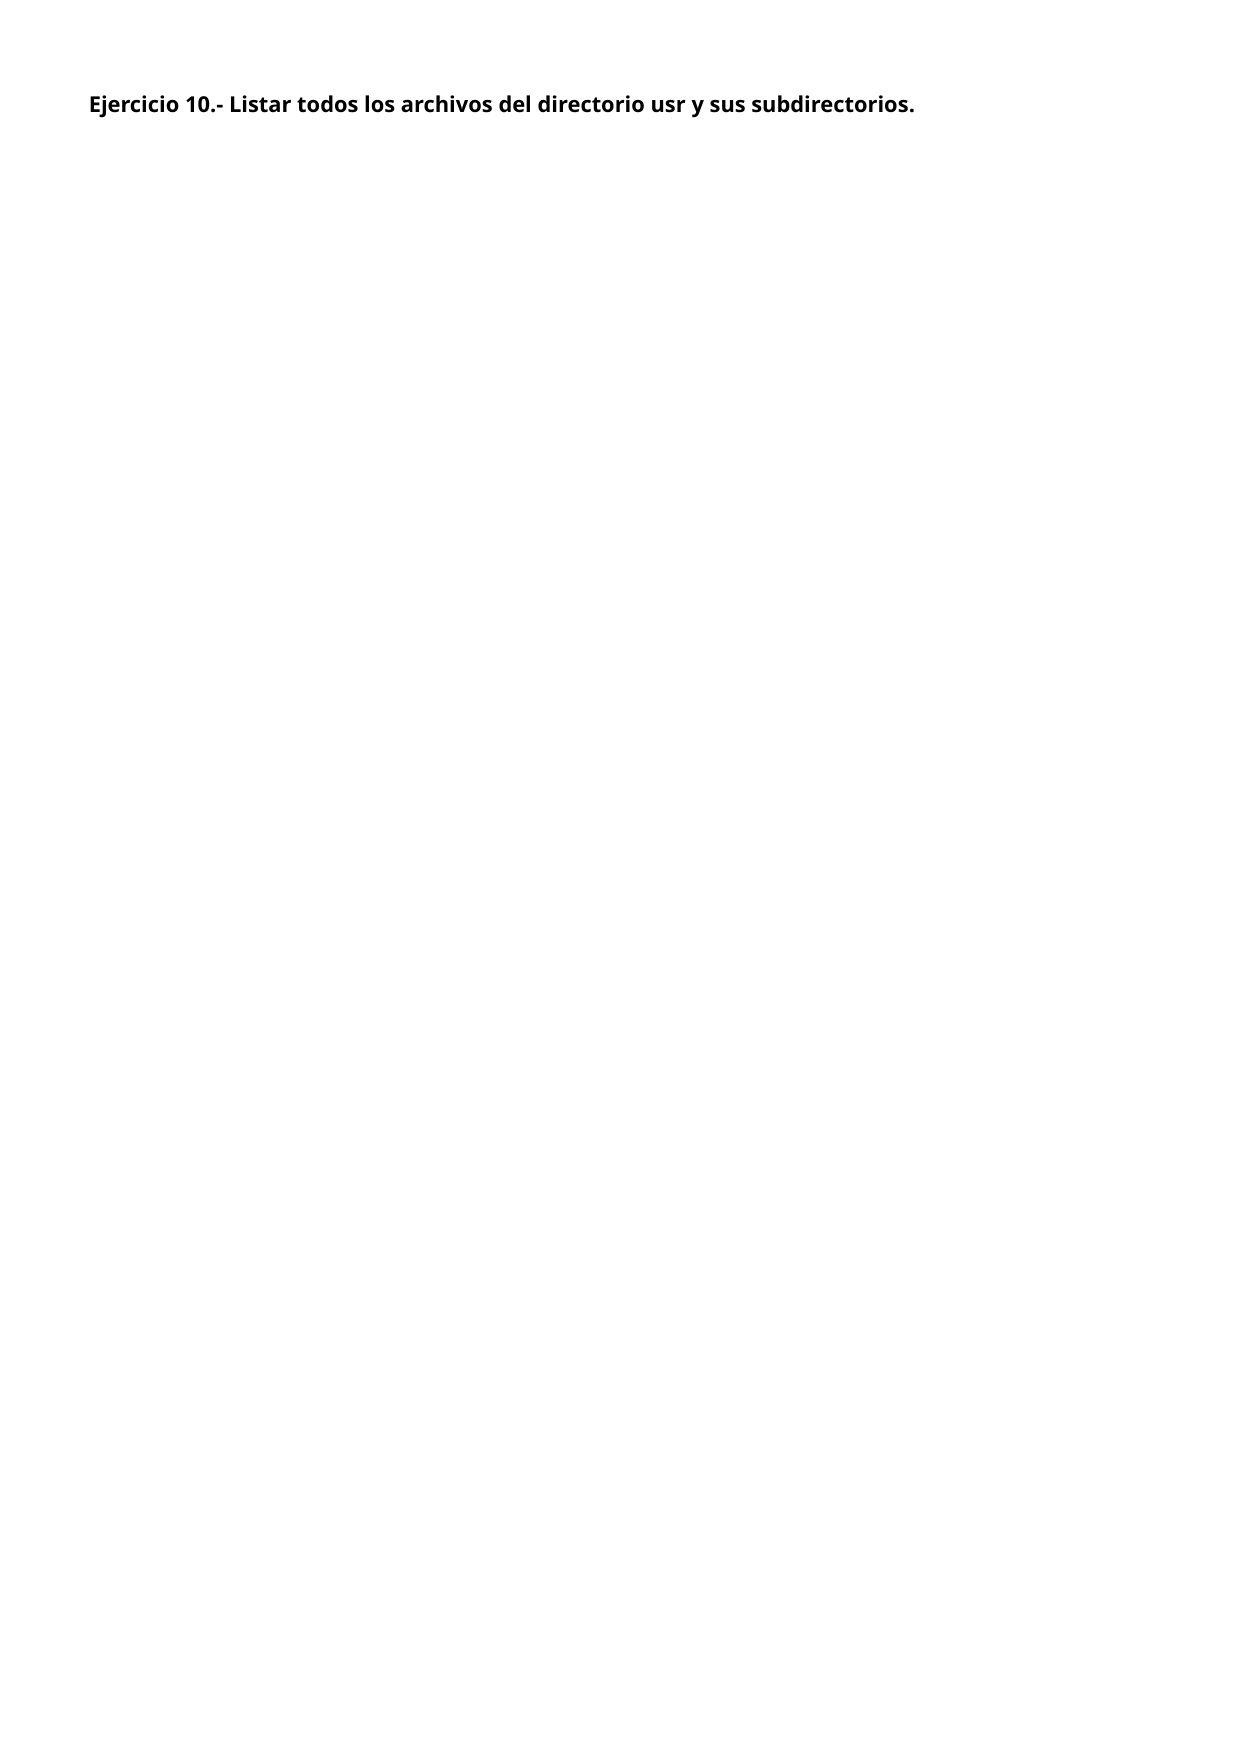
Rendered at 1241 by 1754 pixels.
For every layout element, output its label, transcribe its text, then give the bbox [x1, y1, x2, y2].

text Ejercicio 10.- Listar todos los archivos del directorio usr y sus subdirectorios. [88, 88, 1152, 181]
